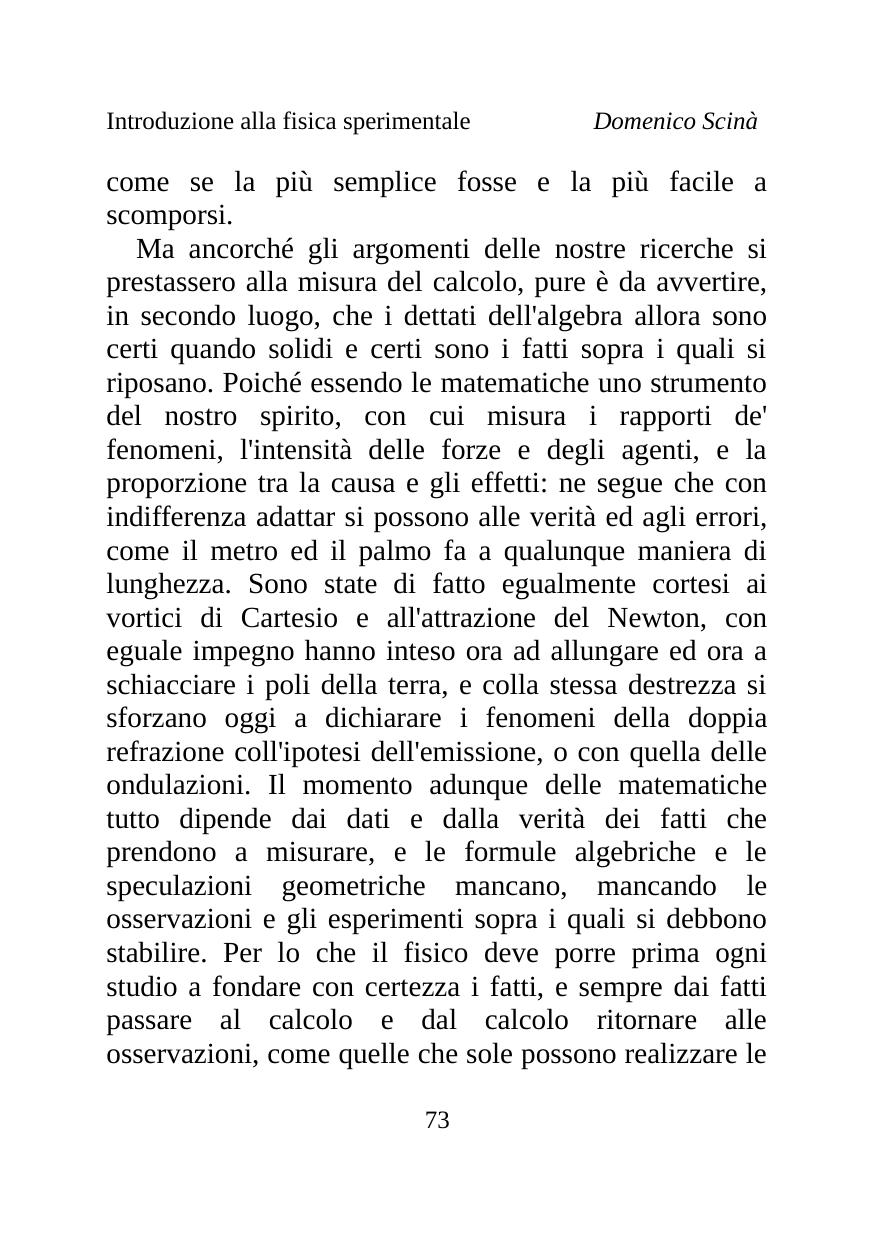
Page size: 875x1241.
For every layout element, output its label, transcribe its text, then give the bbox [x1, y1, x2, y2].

text Ma ancorché gli argomenti delle nostre ricerche si prestassero alla misura del calcolo, pure è da avvertire, in secondo luogo, che i dettati dell'algebra allora sono certi quando solidi e certi sono i fatti sopra i quali si riposano. Poiché essendo le matematiche uno strumento del nostro spirito, con cui misura i rapporti de' fenomeni, l'intensità delle forze e degli agenti, e la proporzione tra la causa e gli effetti: ne segue che con indifferenza adattar si possono alle verità ed agli errori, come il metro ed il palmo fa a qualunque maniera di lunghezza. Sono state di fatto egualmente cortesi ai vortici di Cartesio e all'attrazione del Newton, con eguale impegno hanno inteso ora ad allungare ed ora a schiacciare i poli della terra, e colla stessa destrezza si sforzano oggi a dichiarare i fenomeni della doppia refrazione coll'ipotesi dell'emissione, o con quella delle ondulazioni. Il momento adunque delle matematiche tutto dipende dai dati e dalla verità dei fatti che prendono a misurare, e le formule algebriche e le speculazioni geometriche mancano, mancando le osservazioni e gli esperimenti sopra i quali si debbono stabilire. Per lo che il fisico deve porre prima ogni studio a fondare con certezza i fatti, e sempre dai fatti passare al calcolo e dal calcolo ritornare alle osservazioni, come quelle che sole possono realizzare le [106, 231, 768, 1069]
text come se la più semplice fosse e la più facile a scomporsi. [106, 164, 768, 231]
